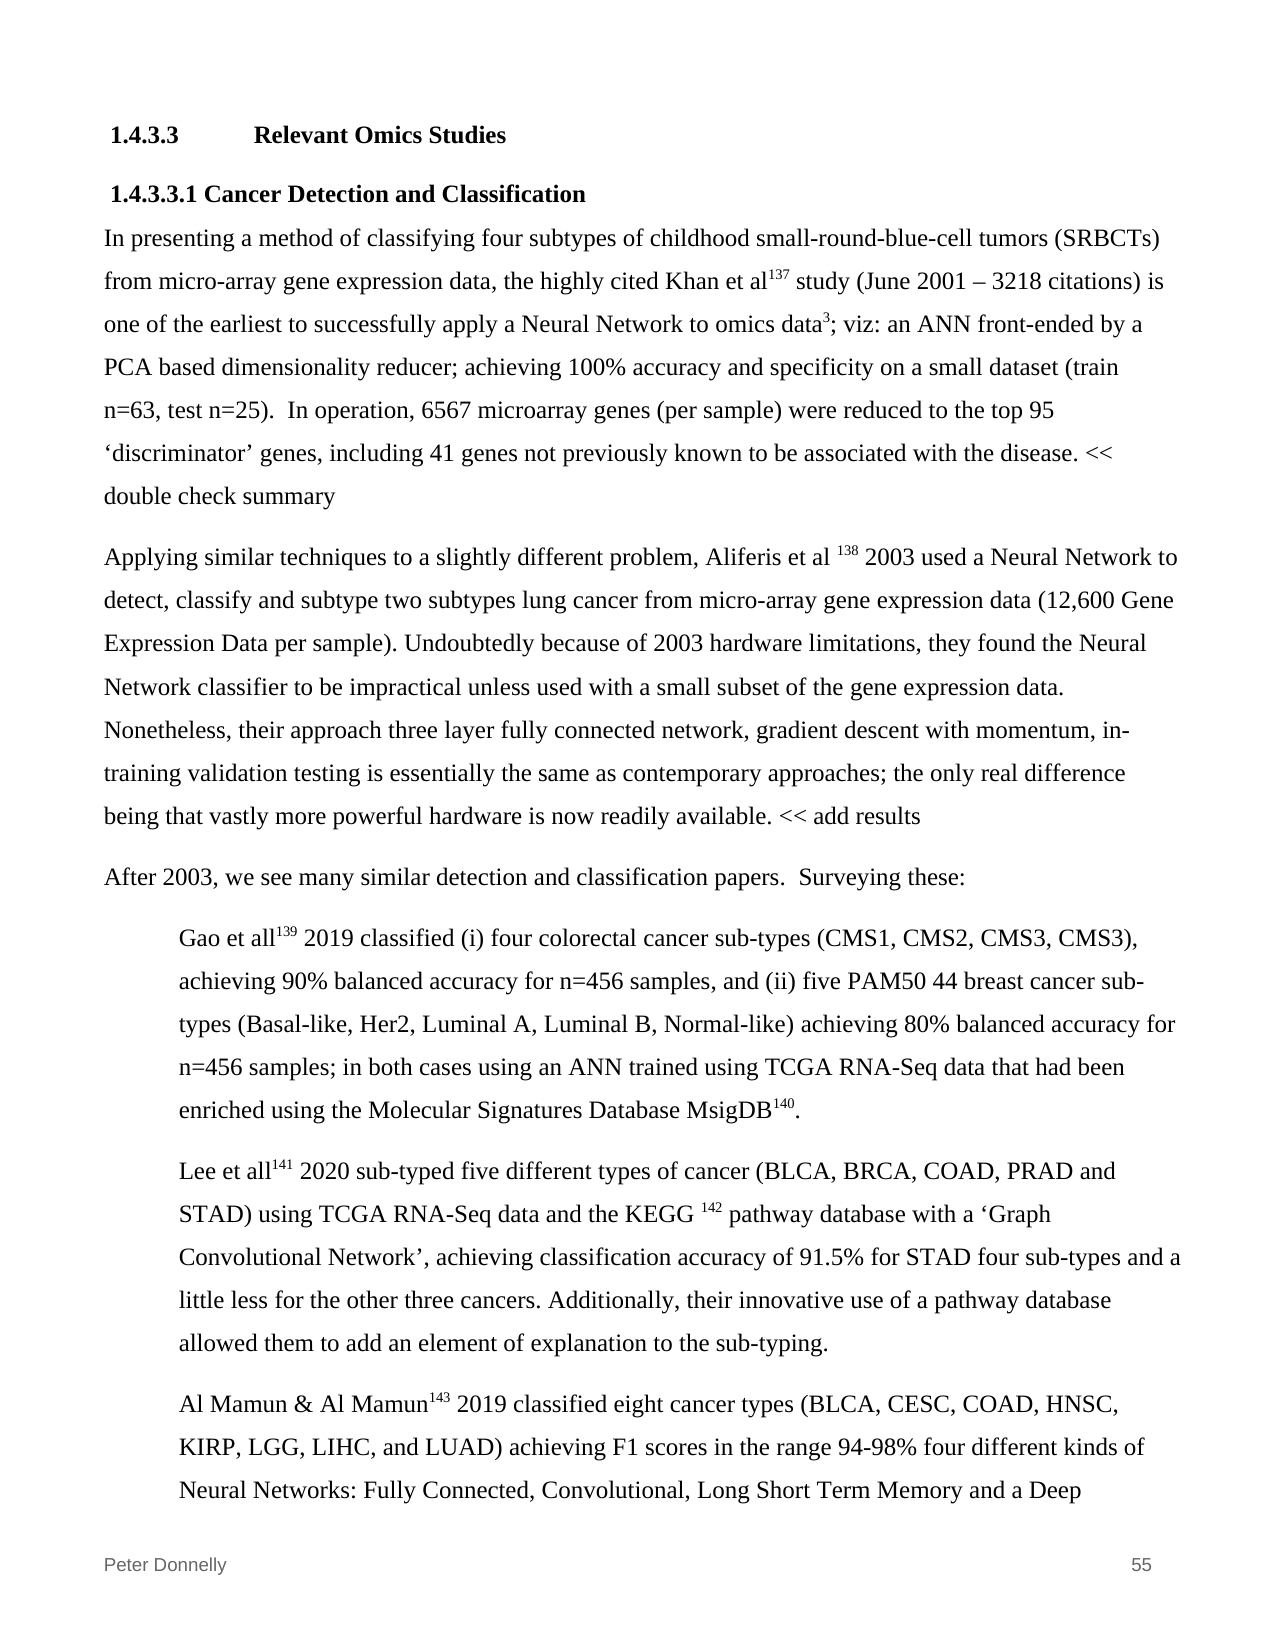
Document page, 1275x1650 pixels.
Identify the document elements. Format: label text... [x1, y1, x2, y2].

text Gao et all 2019 classified (i) four colorectal cancer sub-types (CMS1, CMS2, CMS3, CMS3), achieving 90% balanced accuracy for n=456 samples, and (ii) five PAM50 44 breast cancer sub-types (Basal-like, Her2, Luminal A, Luminal B, Normal-like) achieving 80% balanced accuracy for n=456 samples; in both cases using an ANN trained using TCGA RNA-Seq data that had been enriched using the Molecular Signatures Database MsigDB. [178, 923, 1181, 1124]
text Applying similar techniques to a slightly different problem, Aliferis et al 2003 used a Neural Network to detect, classify and subtype two subtypes lung cancer from micro-array gene expression data (12,600 Gene Expression Data per sample). Undoubtedly because of 2003 hardware limitations, they found the Neural Network classifier to be impractical unless used with a small subset of the gene expression data. Nonetheless, their approach three layer fully connected network, gradient descent with momentum, in-training validation testing is essentially the same as contemporary approaches; the only real difference being that vastly more powerful hardware is now readily available. << add results [103, 542, 1181, 830]
subtitle Cancer Detection and Classification [103, 179, 1181, 207]
subtitle Relevant Omics Studies [103, 120, 1181, 148]
text After 2003, we see many similar detection and classification papers. Surveying these: [103, 862, 1181, 891]
text Lee et all 2020 sub-typed five different types of cancer (BLCA, BRCA, COAD, PRAD and STAD) using TCGA RNA-Seq data and the KEGG pathway database with a ‘Graph Convolutional Network’, achieving classification accuracy of 91.5% for STAD four sub-types and a little less for the other three cancers. Additionally, their innovative use of a pathway database allowed them to add an element of explanation to the sub-typing. [178, 1156, 1181, 1357]
text In presenting a method of classifying four subtypes of childhood small-round-blue-cell tumors (SRBCTs) from micro-array gene expression data, the highly cited Khan et al study (June 2001 – 3218 citations) is one of the earliest to successfully apply a Neural Network to omics data; viz: an ANN front-ended by a PCA based dimensionality reducer; achieving 100% accuracy and specificity on a small dataset (train n=63, test n=25). In operation, 6567 microarray genes (per sample) were reduced to the top 95 ‘discriminator’ genes, including 41 genes not previously known to be associated with the disease. << double check summary [103, 223, 1181, 510]
text Al Mamun & Al Mamun 2019 classified eight cancer types (BLCA, CESC, COAD, HNSC, KIRP, LGG, LIHC, and LUAD) achieving F1 scores in the range 94-98% four different kinds of Neural Networks: Fully Connected, Convolutional, Long Short Term Memory and a Deep [178, 1389, 1181, 1504]
